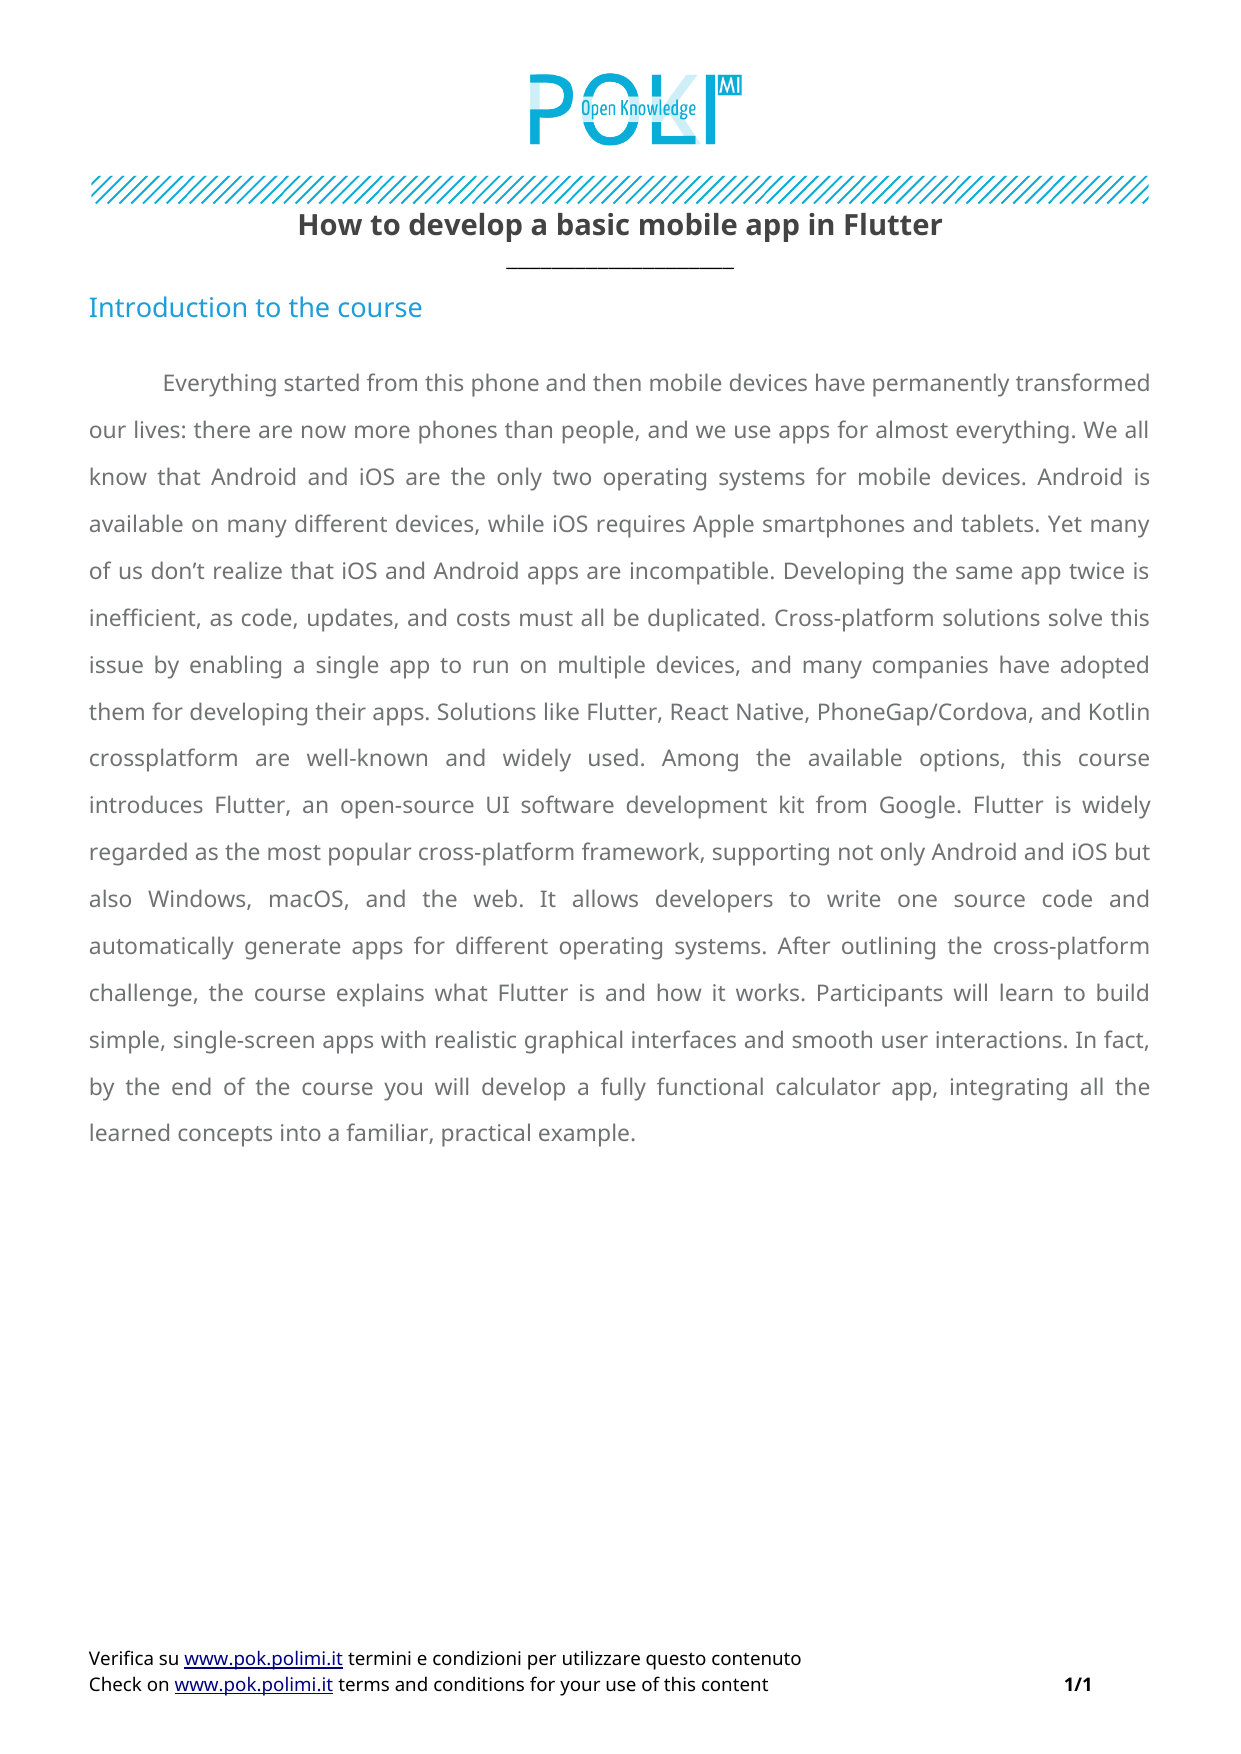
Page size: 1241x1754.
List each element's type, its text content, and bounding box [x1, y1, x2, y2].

picture [91, 73, 1149, 205]
text Everything started from this phone and then mobile devices have permanently transformed our lives: there are now more phones than people, and we use apps for almost everything. We all know that Android and iOS are the only two operating systems for mobile devices. Android is available on many different devices, while iOS requires Apple smartphones and tablets. Yet many of us don’t realize that iOS and Android apps are incompatible. Developing the same app twice is inefficient, as code, updates, and costs must all be duplicated. Cross-platform solutions solve this issue by enabling a single app to run on multiple devices, and many companies have adopted them for developing their apps. Solutions like Flutter, React Native, PhoneGap/Cordova, and Kotlin crossplatform are well-known and widely used. Among the available options, this course introduces Flutter, an open-source UI software development kit from Google. Flutter is widely regarded as the most popular cross-platform framework, supporting not only Android and iOS but also Windows, macOS, and the web. It allows developers to write one source code and automatically generate apps for different operating systems. After outlining the cross-platform challenge, the course explains what Flutter is and how it works. Participants will learn to build simple, single-screen apps with realistic graphical interfaces and smooth user interactions. In fact, by the end of the course you will develop a fully functional calculator app, integrating all the learned concepts into a familiar, practical example. [89, 367, 1152, 1149]
text ____________________ [89, 244, 1152, 272]
subtitle Introduction to the course [89, 289, 1152, 326]
subtitle How to develop a basic mobile app in Flutter [89, 163, 1152, 244]
picture [1133, 189, 1149, 205]
